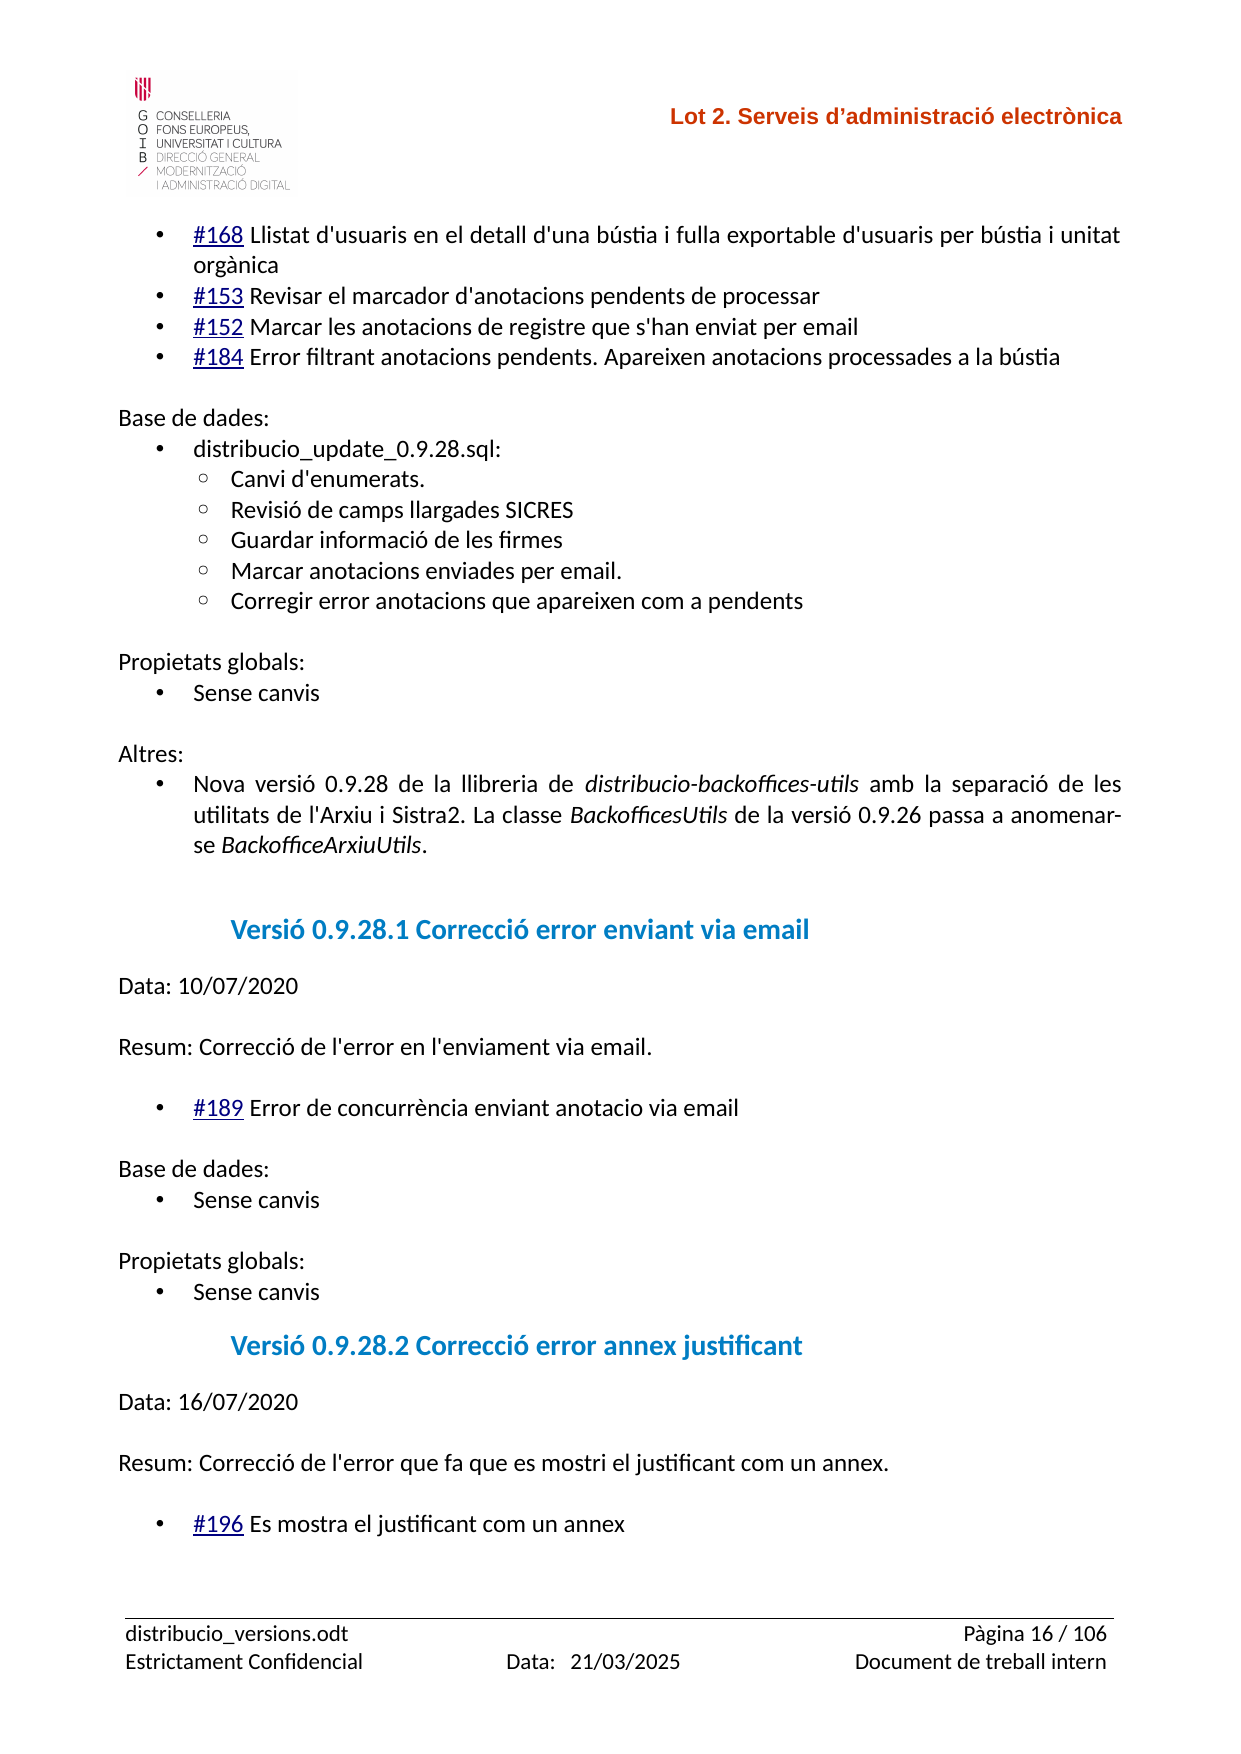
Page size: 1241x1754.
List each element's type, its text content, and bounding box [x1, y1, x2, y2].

subtitle Versió 0.9.28.2 Correcció error annex justificant [153, 1327, 1122, 1362]
list Sense canvis [156, 1276, 1122, 1306]
list #196 Es mostra el justificant com un annex [156, 1508, 1122, 1539]
list Nova versió 0.9.28 de la llibreria de distribucio-backoffices-utils amb la separació de les utilitats de l'Arxiu i Sistra2. La classe BackofficesUtils de la versió 0.9.26 passa a anomenar-se BackofficeArxiuUtils. [156, 768, 1122, 860]
text Data: 16/07/2020 [118, 1386, 1122, 1417]
list #184 Error filtrant anotacions pendents. Apareixen anotacions processades a la bústia [156, 341, 1122, 372]
list Canvi d'enumerats. [193, 463, 1122, 494]
list Corregir error anotacions que apareixen com a pendents [193, 585, 1122, 616]
list Revisió de camps llargades SICRES [193, 494, 1122, 524]
text Propietats globals: [118, 646, 1122, 677]
list #168 Llistat d'usuaris en el detall d'una bústia i fulla exportable d'usuaris per bústia i unitat orgànica [156, 219, 1122, 280]
text Altres: [118, 738, 1122, 768]
text Propietats globals: [118, 1245, 1122, 1276]
text Base de dades: [118, 402, 1122, 433]
picture [126, 70, 299, 197]
list distribucio_update_0.9.28.sql: [156, 433, 1122, 463]
text Resum: Correcció de l'error en l'enviament via email. [118, 1032, 1122, 1062]
list Guardar informació de les firmes [193, 524, 1122, 555]
list Marcar anotacions enviades per email. [193, 555, 1122, 585]
list #153 Revisar el marcador d'anotacions pendents de processar [156, 280, 1122, 311]
text Resum: Correcció de l'error que fa que es mostri el justificant com un annex. [118, 1447, 1122, 1478]
text Base de dades: [118, 1154, 1122, 1184]
list #189 Error de concurrència enviant anotacio via email [156, 1093, 1122, 1123]
list Sense canvis [156, 1184, 1122, 1215]
text Data: 10/07/2020 [118, 971, 1122, 1001]
list Sense canvis [156, 677, 1122, 707]
list #152 Marcar les anotacions de registre que s'han enviat per email [156, 311, 1122, 341]
subtitle Versió 0.9.28.1 Correcció error enviant via email [153, 911, 1122, 947]
